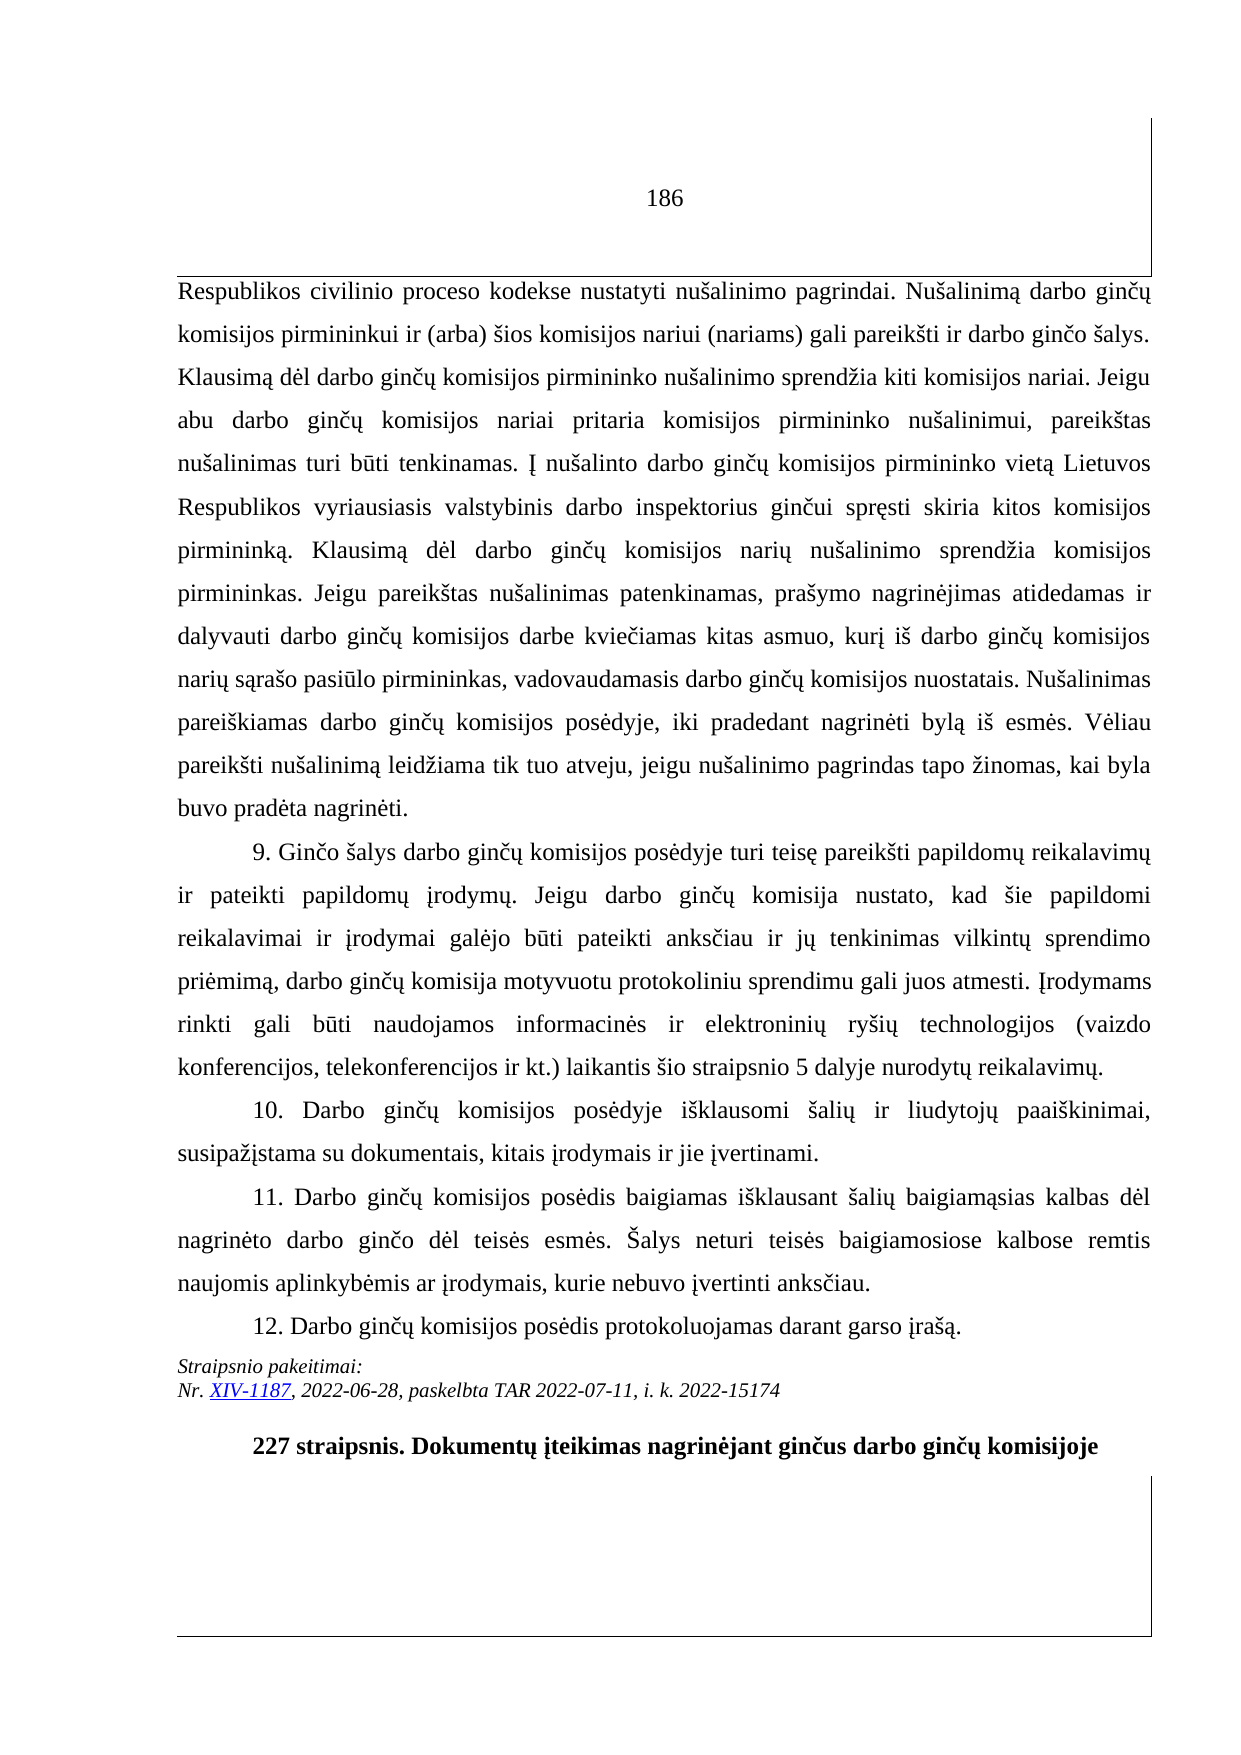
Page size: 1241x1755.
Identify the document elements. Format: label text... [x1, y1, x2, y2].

text Straipsnio pakeitimai: [177, 1354, 1152, 1378]
text 9. Ginčo šalys darbo ginčų komisijos posėdyje turi teisę pareikšti papildomų reikalavimų ir pateikti papildomų įrodymų. Jeigu darbo ginčų komisija nustato, kad šie papildomi reikalavimai ir įrodymai galėjo būti pateikti anksčiau ir jų tenkinimas vilkintų sprendimo priėmimą, darbo ginčų komisija motyvuotu protokoliniu sprendimu gali juos atmesti. Įrodymams rinkti gali būti naudojamos informacinės ir elektroninių ryšių technologijos (vaizdo konferencijos, telekonferencijos ir kt.) laikantis šio straipsnio 5 dalyje nurodytų reikalavimų. [177, 837, 1152, 1081]
text Respublikos civilinio proceso kodekse nustatyti nušalinimo pagrindai. Nušalinimą darbo ginčų komisijos pirmininkui ir (arba) šios komisijos nariui (nariams) gali pareikšti ir darbo ginčo šalys. Klausimą dėl darbo ginčų komisijos pirmininko nušalinimo sprendžia kiti komisijos nariai. Jeigu abu darbo ginčų komisijos nariai pritaria komisijos pirmininko nušalinimui, pareikštas nušalinimas turi būti tenkinamas. Į nušalinto darbo ginčų komisijos pirmininko vietą Lietuvos Respublikos vyriausiasis valstybinis darbo inspektorius ginčui spręsti skiria kitos komisijos pirmininką. Klausimą dėl darbo ginčų komisijos narių nušalinimo sprendžia komisijos pirmininkas. Jeigu pareikštas nušalinimas patenkinamas, prašymo nagrinėjimas atidedamas ir dalyvauti darbo ginčų komisijos darbe kviečiamas kitas asmuo, kurį iš darbo ginčų komisijos narių sąrašo pasiūlo pirmininkas, vadovaudamasis darbo ginčų komisijos nuostatais. Nušalinimas pareiškiamas darbo ginčų komisijos posėdyje, iki pradedant nagrinėti bylą iš esmės. Vėliau pareikšti nušalinimą leidžiama tik tuo atveju, jeigu nušalinimo pagrindas tapo žinomas, kai byla buvo pradėta nagrinėti. [177, 276, 1152, 822]
subtitle 227 straipsnis. Dokumentų įteikimas nagrinėjant ginčus darbo ginčų komisijoje [177, 1431, 1152, 1460]
text Nr. XIV-1187, 2022-06-28, paskelbta TAR 2022-07-11, i. k. 2022-15174 [177, 1378, 1152, 1402]
text 11. Darbo ginčų komisijos posėdis baigiamas išklausant šalių baigiamąsias kalbas dėl nagrinėto darbo ginčo dėl teisės esmės. Šalys neturi teisės baigiamosiose kalbose remtis naujomis aplinkybėmis ar įrodymais, kurie nebuvo įvertinti anksčiau. [177, 1182, 1152, 1297]
text 12. Darbo ginčų komisijos posėdis protokoluojamas darant garso įrašą. [177, 1311, 1152, 1340]
text 10. Darbo ginčų komisijos posėdyje išklausomi šalių ir liudytojų paaiškinimai, susipažįstama su dokumentais, kitais įrodymais ir jie įvertinami. [177, 1095, 1152, 1167]
